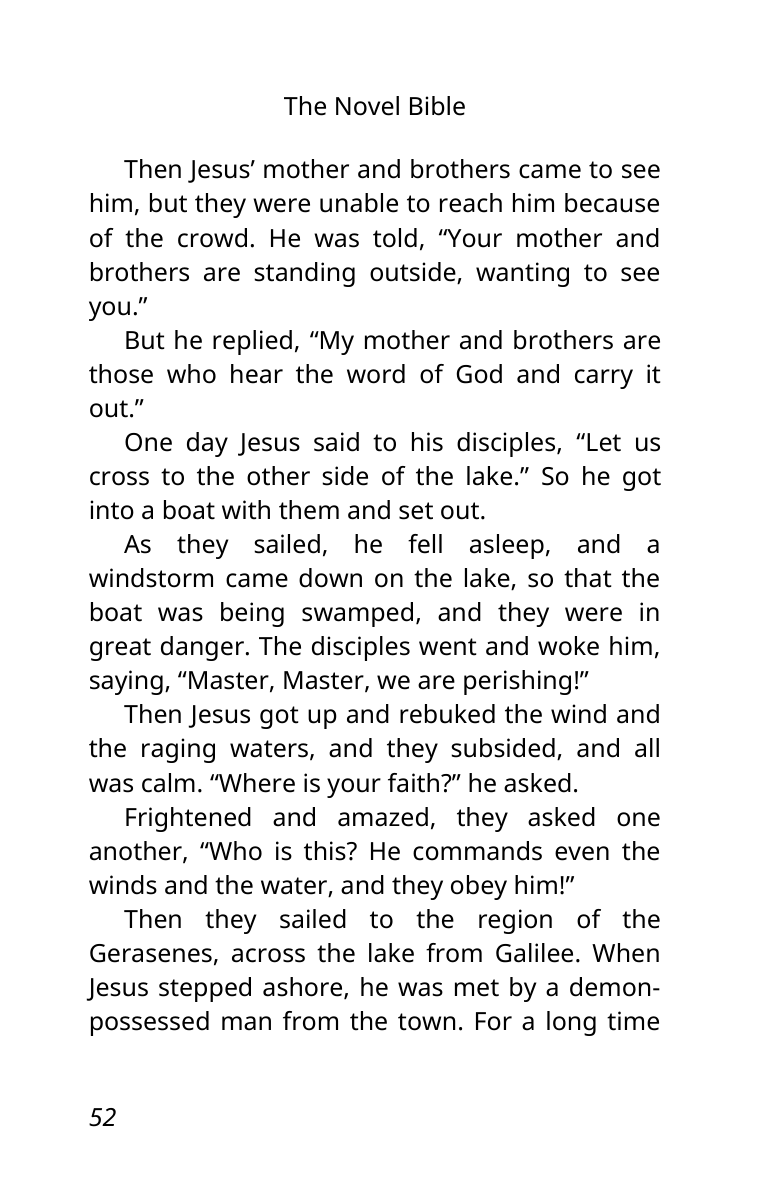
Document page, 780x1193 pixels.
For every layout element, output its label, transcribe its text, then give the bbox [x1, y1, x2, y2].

text One day Jesus said to his disciples, “Let us cross to the other side of the lake.” So he got into a boat with them and set out. [88, 424, 661, 527]
text Then Jesus’ mother and brothers came to see him, but they were unable to reach him because of the crowd. He was told, “Your mother and brothers are standing outside, wanting to see you.” [88, 152, 661, 322]
text As they sailed, he fell asleep, and a windstorm came down on the lake, so that the boat was being swamped, and they were in great danger. The disciples went and woke him, saying, “Master, Master, we are perishing!” [88, 527, 661, 697]
text But he replied, “My mother and brothers are those who hear the word of God and carry it out.” [88, 322, 661, 424]
text Then Jesus got up and rebuked the wind and the raging waters, and they subsided, and all was calm. “Where is your faith?” he asked. [88, 697, 661, 799]
text Frightened and amazed, they asked one another, “Who is this? He commands even the winds and the water, and they obey him!” [88, 799, 661, 901]
text Then they sailed to the region of the Gerasenes, across the lake from Galilee. When Jesus stepped ashore, he was met by a demon-possessed man from the town. For a long time [88, 901, 661, 1038]
